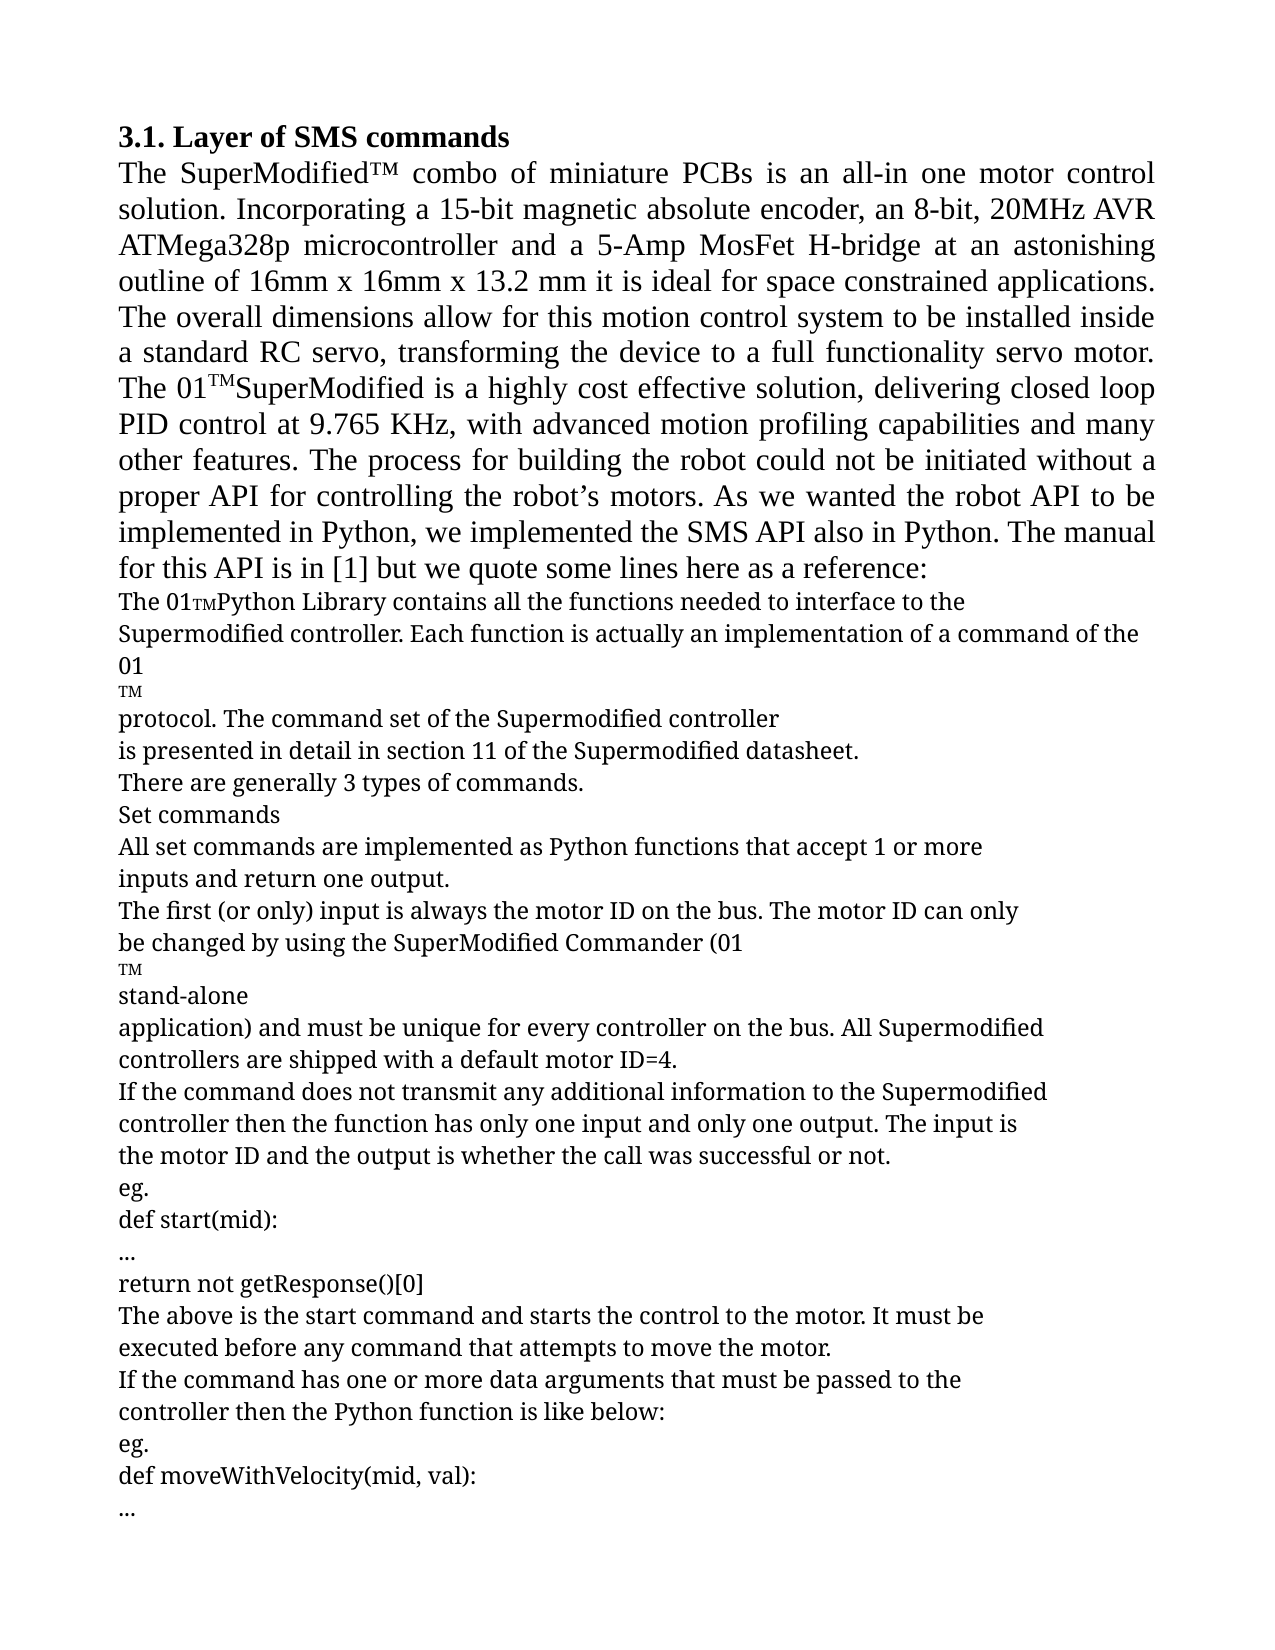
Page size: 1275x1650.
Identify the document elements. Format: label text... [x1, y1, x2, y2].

text All set commands are implemented as Python functions that accept 1 or more [118, 830, 1157, 862]
text controllers are shipped with a default motor ID=4. [118, 1043, 1157, 1076]
text If the command does not transmit any additional information to the Supermodified [118, 1076, 1157, 1107]
text controller then the function has only one input and only one output. The input is [118, 1107, 1157, 1139]
text def moveWithVelocity(mid, val): [118, 1459, 1157, 1491]
text application) and must be unique for every controller on the bus. All Supermodified [118, 1012, 1157, 1043]
text eg. [118, 1427, 1157, 1459]
text There are generally 3 types of commands. [118, 766, 1157, 798]
text ... [118, 1235, 1157, 1267]
text return not getResponse()[0] [118, 1267, 1157, 1299]
text TM [118, 958, 1157, 979]
text Supermodified controller. Each function is actually an implementation of a command of the 01 [118, 617, 1157, 681]
text TM [118, 681, 1157, 702]
text eg. [118, 1171, 1157, 1203]
text be changed by using the SuperModified Commander (01 [118, 926, 1157, 958]
text executed before any command that attempts to move the motor. [118, 1331, 1157, 1363]
text Set commands [118, 798, 1157, 830]
text def start(mid): [118, 1203, 1157, 1235]
text the motor ID and the output is whether the call was successful or not. [118, 1139, 1157, 1171]
text protocol. The command set of the Supermodified controller [118, 702, 1157, 734]
text is presented in detail in section 11 of the Supermodified datasheet. [118, 734, 1157, 766]
text ... [118, 1491, 1157, 1523]
text The above is the start command and starts the control to the motor. It must be [118, 1299, 1157, 1331]
text inputs and return one output. [118, 862, 1157, 894]
text The 01TMPython Library contains all the functions needed to interface to the [118, 585, 1157, 617]
text 3.1. Layer of SMS commands [118, 118, 1157, 154]
text stand-alone [118, 979, 1157, 1012]
text If the command has one or more data arguments that must be passed to the [118, 1363, 1157, 1395]
text The SuperModified™ combo of miniature PCBs is an all-in one motor control solution. Incorporating a 15-bit magnetic absolute encoder, an 8-bit, 20MHz AVR ATMega328p microcontroller and a 5-Amp MosFet H-bridge at an astonishing outline of 16mm x 16mm x 13.2 mm it is ideal for space constrained applications. The overall dimensions allow for this motion control system to be installed inside a standard RC servo, transforming the device to a full functionality servo motor. The 01TMSuperModified is a highly cost effective solution, delivering closed loop PID control at 9.765 KHz, with advanced motion profiling capabilities and many other features. The process for building the robot could not be initiated without a proper API for controlling the robot’s motors. As we wanted the robot API to be implemented in Python, we implemented the SMS API also in Python. The manual for this API is in [1] but we quote some lines here as a reference: [118, 154, 1157, 585]
text The first (or only) input is always the motor ID on the bus. The motor ID can only [118, 894, 1157, 926]
text controller then the Python function is like below: [118, 1395, 1157, 1427]
